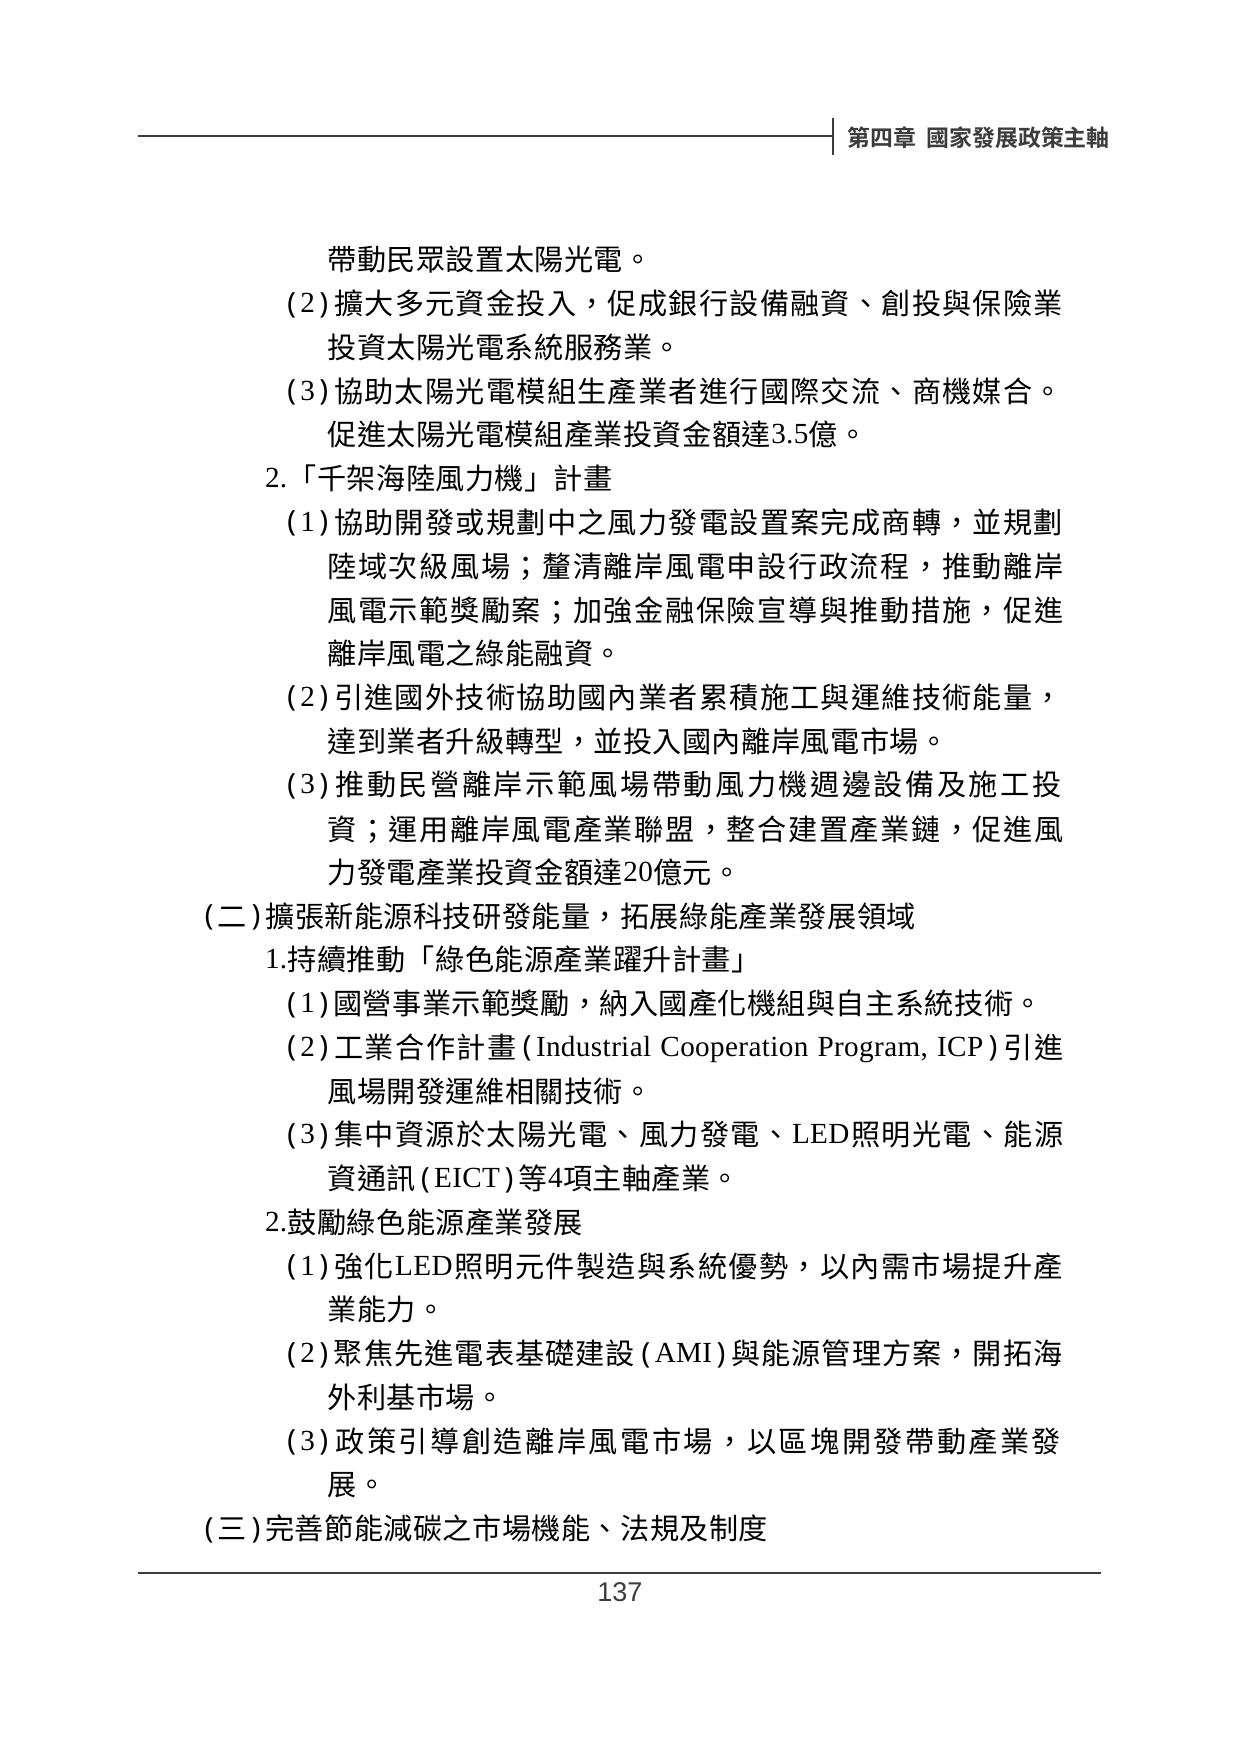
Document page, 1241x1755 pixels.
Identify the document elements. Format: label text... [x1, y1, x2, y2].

text (3)政策引導創造離岸風電市場，以區塊開發帶動產業發展。 [282, 1417, 1063, 1505]
text 1.持續推動「綠色能源產業躍升計畫」 [265, 936, 1063, 980]
text (2)聚焦先進電表基礎建設(AMI)與能源管理方案，開拓海外利基市場。 [282, 1330, 1063, 1417]
text (1)協助開發或規劃中之風力發電設置案完成商轉，並規劃陸域次級風場；釐清離岸風電申設行政流程，推動離岸風電示範獎勵案；加強金融保險宣導與推動措施，促進離岸風電之綠能融資。 [282, 499, 1063, 674]
text (2)引進國外技術協助國內業者累積施工與運維技術能量，達到業者升級轉型，並投入國內離岸風電市場。 [282, 674, 1063, 761]
text (3)協助太陽光電模組生產業者進行國際交流、商機媒合。促進太陽光電模組產業投資金額達3.5億。 [282, 367, 1063, 455]
text (2)工業合作計畫(Industrial Cooperation Program, ICP)引進風場開發運維相關技術。 [282, 1024, 1063, 1111]
text (三)完善節能減碳之市場機能、法規及制度 [200, 1505, 1063, 1549]
text (3)推動民營離岸示範風場帶動風力機週邊設備及施工投資；運用離岸風電產業聯盟，整合建置產業鏈，促進風力發電產業投資金額達20億元。 [282, 761, 1063, 892]
text 帶動民眾設置太陽光電。 [282, 236, 1063, 280]
text (1)強化LED照明元件製造與系統優勢，以內需市場提升產業能力。 [282, 1242, 1063, 1330]
text (二)擴張新能源科技研發能量，拓展綠能產業發展領域 [200, 892, 1063, 936]
text 2.鼓勵綠色能源產業發展 [265, 1199, 1063, 1242]
text (3)集中資源於太陽光電、風力發電、LED照明光電、能源資通訊(EICT)等4項主軸產業。 [282, 1111, 1063, 1199]
text 2.「千架海陸風力機」計畫 [265, 455, 1063, 499]
text (2)擴大多元資金投入，促成銀行設備融資、創投與保險業投資太陽光電系統服務業。 [282, 280, 1063, 367]
text (1)國營事業示範獎勵，納入國產化機組與自主系統技術。 [282, 980, 1063, 1024]
